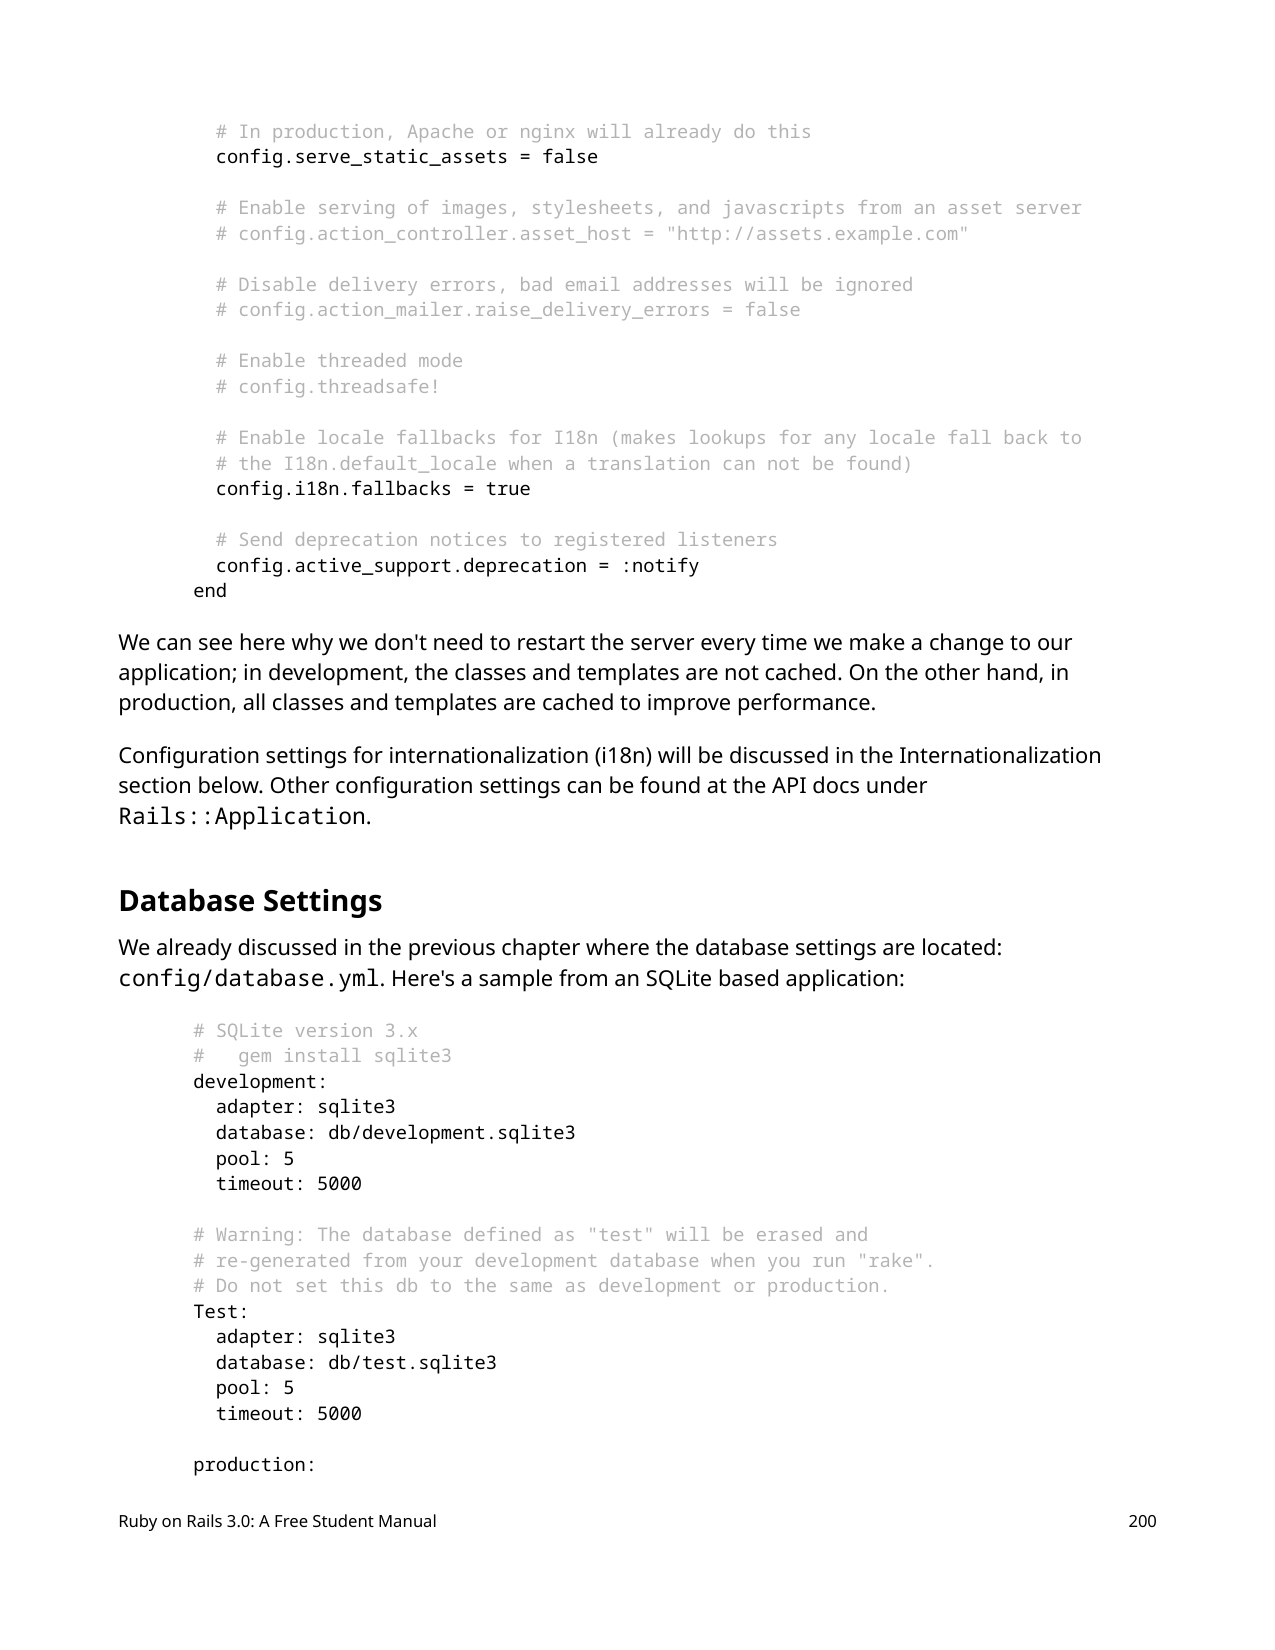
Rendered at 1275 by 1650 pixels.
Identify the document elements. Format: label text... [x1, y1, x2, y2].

subtitle Database Settings [118, 880, 1157, 920]
text # SQLite version 3.x # gem install sqlite3 development: adapter: sqlite3 database: db/development.sqlite3 pool: 5 timeout: 5000 # Warning: The database defined as "test" will be erased and # re-generated from your development database when you run "rake". # Do not set this db to the same as development or production. Test: adapter: sqlite3 database: db/test.sqlite3 pool: 5 timeout: 5000 production: [193, 1017, 1157, 1477]
text Configuration settings for internationalization (i18n) will be discussed in the Internationalization section below. Other configuration settings can be found at the API docs under Rails::Application. [118, 740, 1157, 831]
text # In production, Apache or nginx will already do this config.serve_static_assets = false # Enable serving of images, stylesheets, and javascripts from an asset server # config.action_controller.asset_host = "http://assets.example.com" # Disable delivery errors, bad email addresses will be ignored # config.action_mailer.raise_delivery_errors = false # Enable threaded mode # config.threadsafe! # Enable locale fallbacks for I18n (makes lookups for any locale fall back to # the I18n.default_locale when a translation can not be found) config.i18n.fallbacks = true # Send deprecation notices to registered listeners config.active_support.deprecation = :notify end [193, 118, 1157, 603]
text We can see here why we don't need to restart the server every time we make a change to our application; in development, the classes and templates are not cached. On the other hand, in production, all classes and templates are cached to improve performance. [118, 627, 1157, 716]
text We already discussed in the previous chapter where the database settings are located: config/database.yml. Here's a sample from an SQLite based application: [118, 932, 1157, 993]
